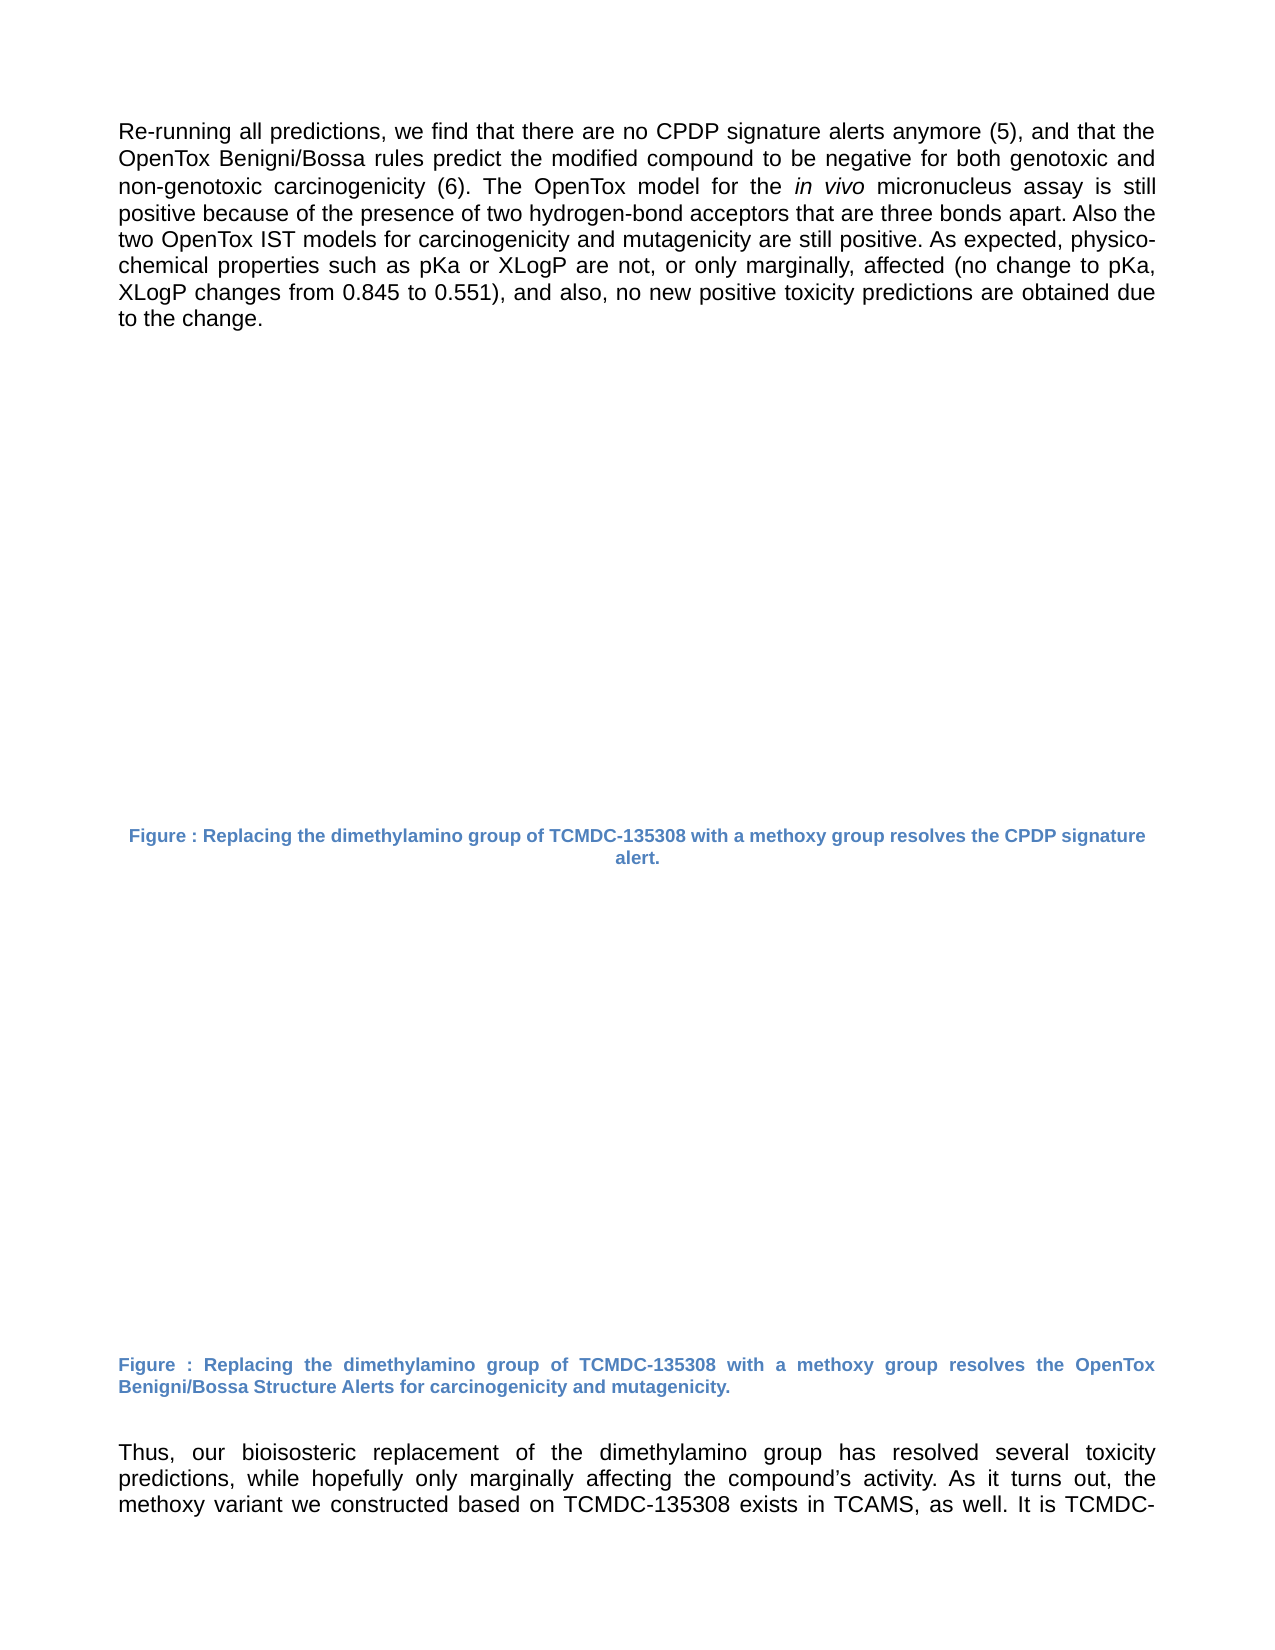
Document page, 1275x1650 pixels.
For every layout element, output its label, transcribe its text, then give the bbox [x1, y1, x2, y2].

text Re-running all predictions, we find that there are no CPDP signature alerts anymore (5), and that the OpenTox Benigni/Bossa rules predict the modified compound to be negative for both genotoxic and non-genotoxic carcinogenicity (6). The OpenTox model for the in vivo micronucleus assay is still positive because of the presence of two hydrogen-bond acceptors that are three bonds apart. Also the two OpenTox IST models for carcinogenicity and mutagenicity are still positive. As expected, physico-chemical properties such as pKa or XLogP are not, or only marginally, affected (no change to pKa, XLogP changes from 0.845 to 0.551), and also, no new positive toxicity predictions are obtained due to the change. [118, 118, 1157, 331]
text Thus, our bioisosteric replacement of the dimethylamino group has resolved several toxicity predictions, while hopefully only marginally affecting the compound’s activity. As it turns out, the methoxy variant we constructed based on TCMDC-135308 exists in TCAMS, as well. It is TCMDC- [118, 1438, 1157, 1517]
text Figure : Replacing the dimethylamino group of TCMDC-135308 with a methoxy group resolves the OpenTox Benigni/Bossa Structure Alerts for carcinogenicity and mutagenicity. [118, 1354, 1157, 1397]
text Figure : Replacing the dimethylamino group of TCMDC-135308 with a methoxy group resolves the CPDP signature alert. [118, 825, 1157, 868]
